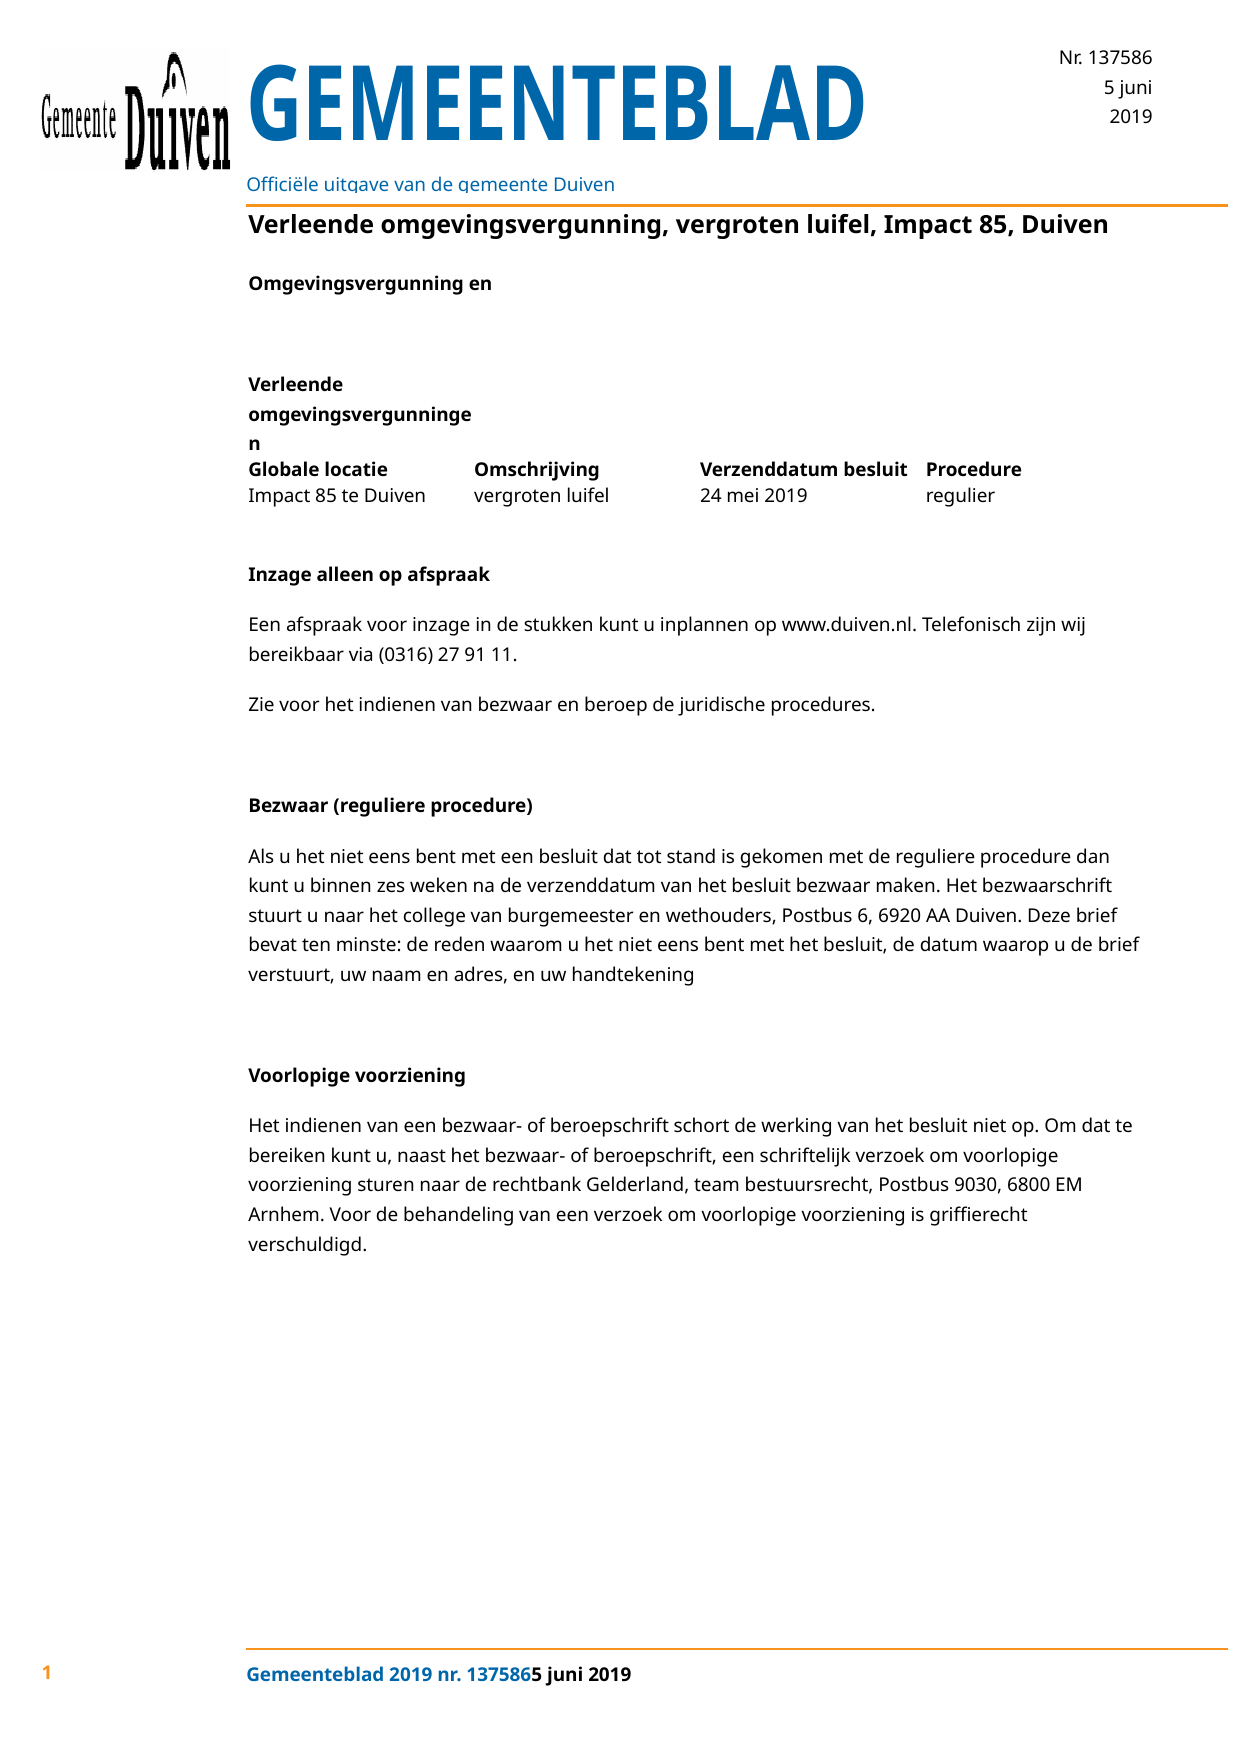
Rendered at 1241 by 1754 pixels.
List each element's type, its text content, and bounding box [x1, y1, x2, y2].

table_cell Globale locatie [248, 456, 474, 482]
text Als u het niet eens bent met een besluit dat tot stand is gekomen met de reguliere procedure dan kunt u binnen zes weken na de verzenddatum van het besluit bezwaar maken. Het bezwaarschrift stuurt u naar het college van burgemeester en wethouders, Postbus 6, 6920 AA Duiven. Deze brief bevat ten minste: de reden waarom u het niet eens bent met het besluit, de datum waarop u de brief verstuurt, uw naam en adres, en uw handtekening [248, 843, 1152, 987]
table_cell regulier [926, 482, 1152, 508]
picture [41, 47, 231, 172]
text Voorlopige voorziening [248, 1062, 1152, 1088]
text Bezwaar (reguliere procedure) [248, 792, 1152, 818]
table_cell Procedure [926, 456, 1152, 482]
text Het indienen van een bezwaar- of beroepschrift schort de werking van het besluit niet op. Om dat te bereiken kunt u, naast het bezwaar- of beroepschrift, een schriftelijk verzoek om voorlopige voorziening sturen naar de rechtbank Gelderland, team bestuursrecht, Postbus 9030, 6800 EM Arnhem. Voor de behandeling van een verzoek om voorlopige voorziening is griffierecht verschuldigd. [248, 1112, 1152, 1257]
text Verleende omgevingsvergunning, vergroten luifel, Impact 85, Duiven [248, 207, 1152, 241]
table_cell Verzenddatum besluit [700, 456, 926, 482]
text Zie voor het indienen van bezwaar en beroep de juridische procedures. [248, 692, 1152, 717]
table_cell vergroten luifel [474, 482, 700, 508]
text Een afspraak voor inzage in de stukken kunt u inplannen op www.duiven.nl. Telefonisch zijn wij bereikbaar via (0316) 27 91 11. [248, 612, 1152, 667]
table_cell Impact 85 te Duiven [248, 482, 474, 508]
table_cell 24 mei 2019 [700, 482, 926, 508]
text Omgevingsvergunning en [248, 270, 1152, 296]
table_header Verleende omgevingsvergunningen [248, 371, 474, 456]
table_cell Omschrijving [474, 456, 700, 482]
text Inzage alleen op afspraak [248, 561, 1152, 587]
